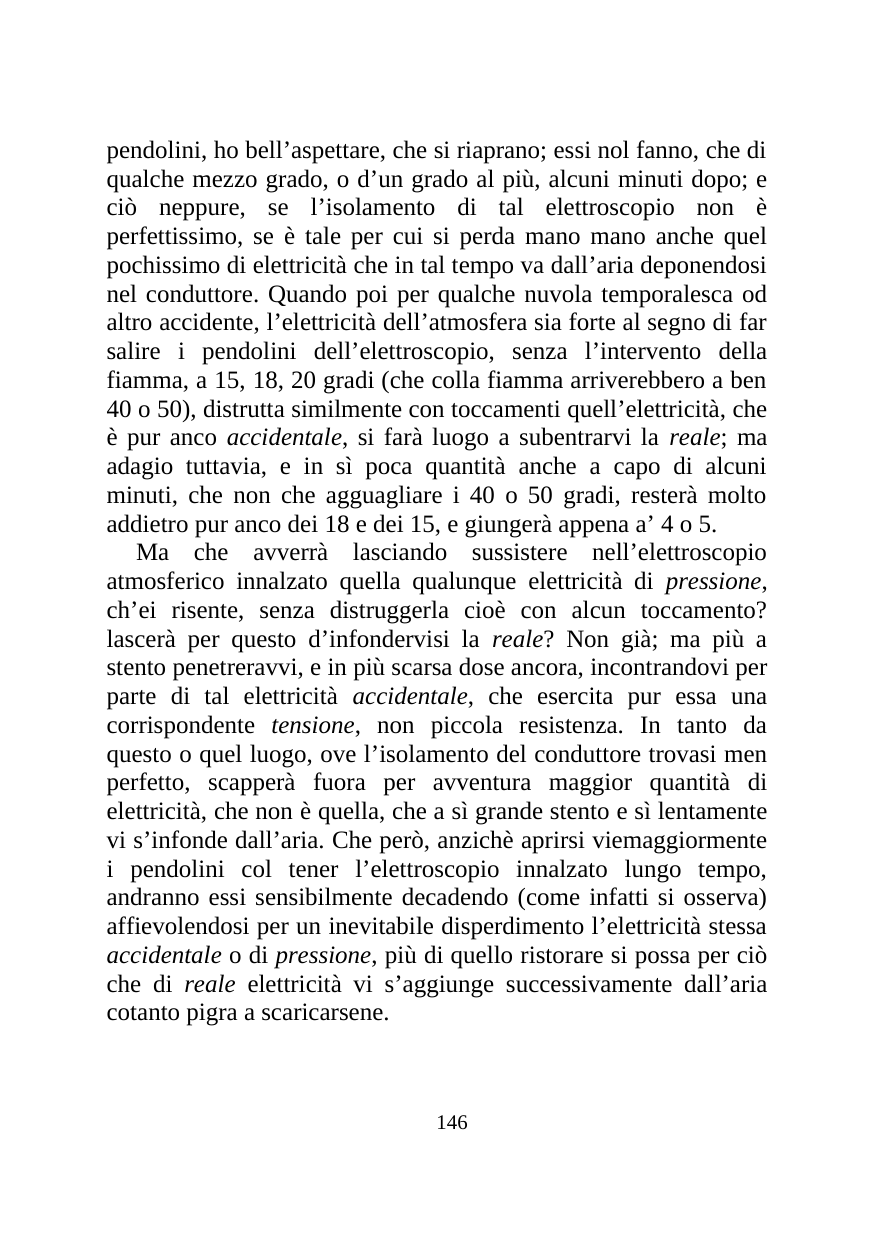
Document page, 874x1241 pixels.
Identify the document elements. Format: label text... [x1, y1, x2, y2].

text pendolini, ho bell’aspettare, che si riaprano; essi nol fanno, che di qualche mezzo grado, o d’un grado al più, alcuni minuti dopo; e ciò neppure, se l’isolamento di tal elettroscopio non è perfettissimo, se è tale per cui si perda mano mano anche quel pochissimo di elettricità che in tal tempo va dall’aria deponendosi nel conduttore. Quando poi per qualche nuvola temporalesca od altro accidente, l’elettricità dell’atmosfera sia forte al segno di far salire i pendolini dell’elettroscopio, senza l’intervento della fiamma, a 15, 18, 20 gradi (che colla fiamma arriverebbero a ben 40 o 50), distrutta similmente con toccamenti quell’elettricità, che è pur anco accidentale, si farà luogo a subentrarvi la reale; ma adagio tuttavia, e in sì poca quantità anche a capo di alcuni minuti, che non che agguagliare i 40 o 50 gradi, resterà molto addietro pur anco dei 18 e dei 15, e giungerà appena a’ 4 o 5. [106, 135, 768, 537]
text Ma che avverrà lasciando sussistere nell’elettroscopio atmosferico innalzato quella qualunque elettricità di pressione, ch’ei risente, senza distruggerla cioè con alcun toccamento? lascerà per questo d’infondervisi la reale? Non già; ma più a stento penetreravvi, e in più scarsa dose ancora, incontrandovi per parte di tal elettricità accidentale, che esercita pur essa una corrispondente tensione, non piccola resistenza. In tanto da questo o quel luogo, ove l’isolamento del conduttore trovasi men perfetto, scapperà fuora per avventura maggior quantità di elettricità, che non è quella, che a sì grande stento e sì lentamente vi s’infonde dall’aria. Che però, anzichè aprirsi viemaggiormente i pendolini col tener l’elettroscopio innalzato lungo tempo, andranno essi sensibilmente decadendo (come infatti si osserva) affievolendosi per un inevitabile disperdimento l’elettricità stessa accidentale o di pressione, più di quello ristorare si possa per ciò che di reale elettricità vi s’aggiunge successivamente dall’aria cotanto pigra a scaricarsene. [106, 537, 768, 1026]
